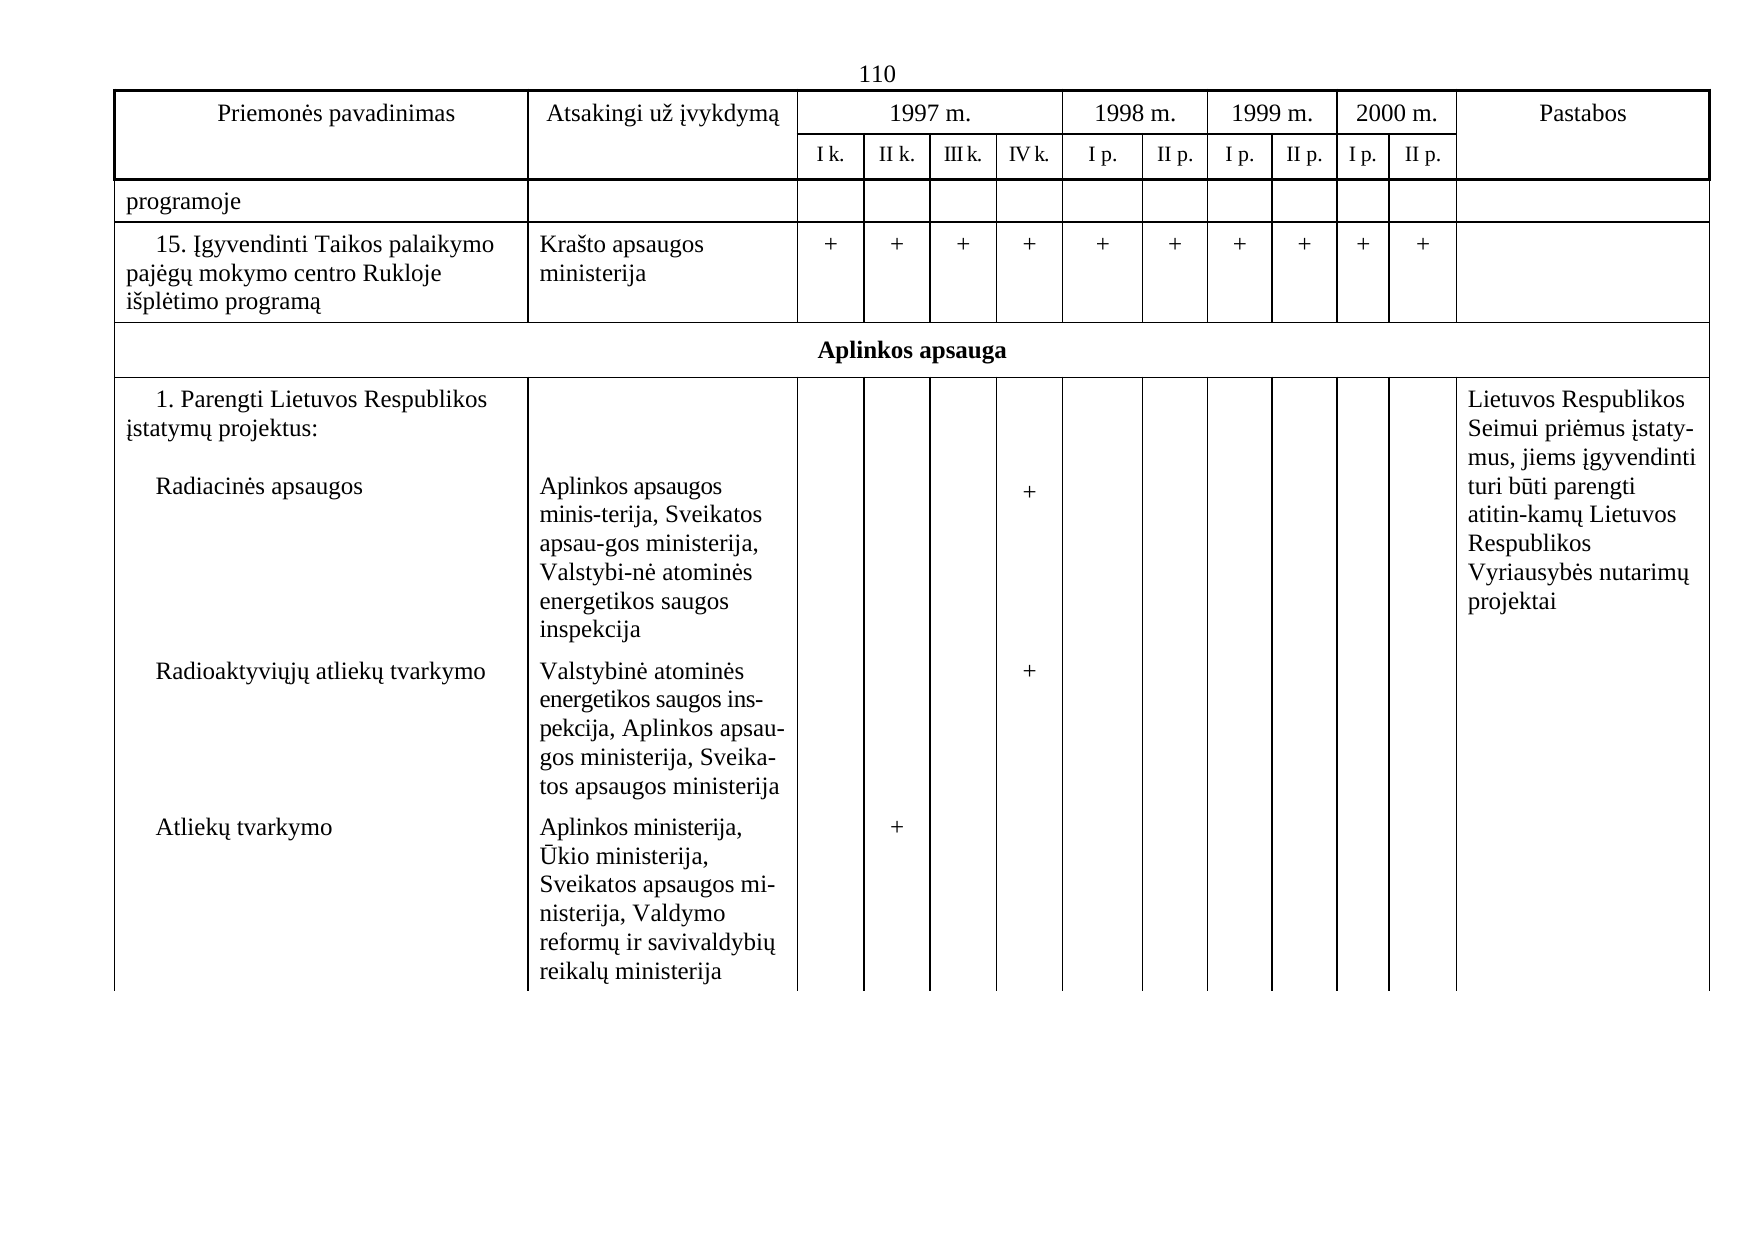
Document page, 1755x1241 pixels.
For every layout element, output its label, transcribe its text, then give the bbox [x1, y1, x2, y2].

table_cell + [1273, 223, 1336, 321]
table_cell 1. Parengti Lietuvos Respublikos įstatymų projektus: [115, 378, 527, 471]
table_header Pastabos [1457, 92, 1708, 133]
table_cell [529, 378, 797, 471]
table_cell IV k. [997, 135, 1062, 178]
table_cell + [1338, 223, 1388, 321]
table_cell II p. [1143, 135, 1207, 178]
table_cell + [931, 223, 996, 321]
table_cell [931, 181, 996, 221]
table_cell [1063, 806, 1142, 991]
table_cell [997, 378, 1062, 471]
table_cell [529, 181, 797, 221]
table_cell [1273, 806, 1336, 991]
table_cell [1143, 471, 1207, 649]
table_cell Valstybinė atominės energetikos saugos ins-pekcija, Aplinkos apsau-gos ministerija, Sveika-tos apsaugos ministerija [529, 650, 797, 806]
table_cell + [865, 223, 929, 321]
table_cell [798, 181, 863, 221]
table_cell [798, 378, 863, 471]
table_cell [997, 806, 1062, 991]
table_cell programoje [115, 181, 527, 221]
table_cell [865, 181, 929, 221]
table_cell [1063, 378, 1142, 471]
table_cell [1273, 471, 1336, 649]
table_cell [1338, 650, 1388, 806]
table_cell Lietuvos Respublikos Seimui priėmus įstaty-mus, jiems įgyvendinti [1457, 378, 1709, 471]
table_cell [1338, 471, 1388, 649]
table_cell [1390, 806, 1456, 991]
table_cell + [1390, 223, 1456, 321]
table_cell [1208, 181, 1271, 221]
table_cell II p. [1273, 135, 1336, 178]
table_cell + [1143, 223, 1207, 321]
table_cell I p. [1063, 135, 1142, 178]
table_cell Aplinkos apsaugos minis-terija, Sveikatos apsau-gos ministerija, Valstybi-nė atominės energetikos saugos inspekcija [529, 471, 797, 649]
table_cell + [997, 223, 1062, 321]
table_cell [1208, 650, 1271, 806]
table_header Atsakingi už įvykdymą [529, 92, 797, 133]
table_cell [865, 378, 929, 471]
table_cell I p. [1338, 135, 1388, 178]
table_cell + [1208, 223, 1271, 321]
table_cell [1143, 378, 1207, 471]
table_cell [798, 471, 863, 649]
table_cell [1063, 650, 1142, 806]
table_cell [116, 133, 527, 178]
table_cell [1390, 650, 1456, 806]
table_cell [931, 650, 996, 806]
table_cell II p. [1390, 135, 1456, 178]
table_cell [931, 471, 996, 649]
table_cell + [1063, 223, 1142, 321]
table_cell [1208, 806, 1271, 991]
table_cell [1457, 650, 1709, 806]
table_cell Atliekų tvarkymo [115, 806, 527, 991]
table_cell I p. [1208, 135, 1271, 178]
table_cell [529, 133, 797, 178]
table_cell [1273, 650, 1336, 806]
table_cell [1390, 181, 1456, 221]
table_cell Aplinkos ministerija, Ūkio ministerija, Sveikatos apsaugos mi-nisterija, Valdymo reformų ir savivaldybių reikalų ministerija [529, 806, 797, 991]
table_cell [1457, 806, 1709, 991]
table_cell + [865, 806, 929, 991]
table_header 1999 m. [1208, 92, 1336, 133]
table_cell Krašto apsaugos ministerija [529, 223, 797, 321]
table_cell [1208, 471, 1271, 649]
table_cell [1063, 471, 1142, 649]
table_cell Radiacinės apsaugos [115, 471, 527, 649]
table_cell Radioaktyviųjų atliekų tvarkymo [115, 650, 527, 806]
table_cell [1457, 223, 1709, 321]
table_cell [1063, 181, 1142, 221]
table_cell [1273, 378, 1336, 471]
table_header 2000 m. [1338, 92, 1456, 133]
table_header 1997 m. [798, 92, 1062, 133]
table_cell [1338, 806, 1388, 991]
table_cell [1208, 378, 1271, 471]
table_cell + [997, 471, 1062, 649]
table_cell turi būti parengti atitin-kamų Lietuvos Respublikos Vyriausybės nutarimų projektai [1457, 471, 1709, 649]
table_header 1998 m. [1063, 92, 1207, 133]
table_cell [1143, 181, 1207, 221]
table_cell [1390, 378, 1456, 471]
table_cell III k. [931, 135, 996, 178]
table_cell + [798, 223, 863, 321]
table_cell [1273, 181, 1336, 221]
table_cell Aplinkos apsauga [115, 323, 1709, 377]
table_cell II k. [865, 135, 929, 178]
table_cell [1390, 471, 1456, 649]
table_cell [865, 650, 929, 806]
table_cell [1457, 181, 1709, 221]
table_cell 15. Įgyvendinti Taikos palaikymo pajėgų mokymo centro Rukloje išplėtimo programą [115, 223, 527, 321]
table_cell [931, 806, 996, 991]
table_cell [865, 471, 929, 649]
table_cell [1338, 181, 1388, 221]
table_cell [931, 378, 996, 471]
table_cell [1338, 378, 1388, 471]
table_cell + [997, 650, 1062, 806]
table_header Priemonės pavadinimas [116, 92, 527, 133]
table_cell [1457, 133, 1708, 178]
table_cell [1143, 650, 1207, 806]
table_cell [1143, 806, 1207, 991]
table_cell [798, 650, 863, 806]
table_cell [997, 181, 1062, 221]
table_cell [798, 806, 863, 991]
table_cell I k. [798, 135, 863, 178]
